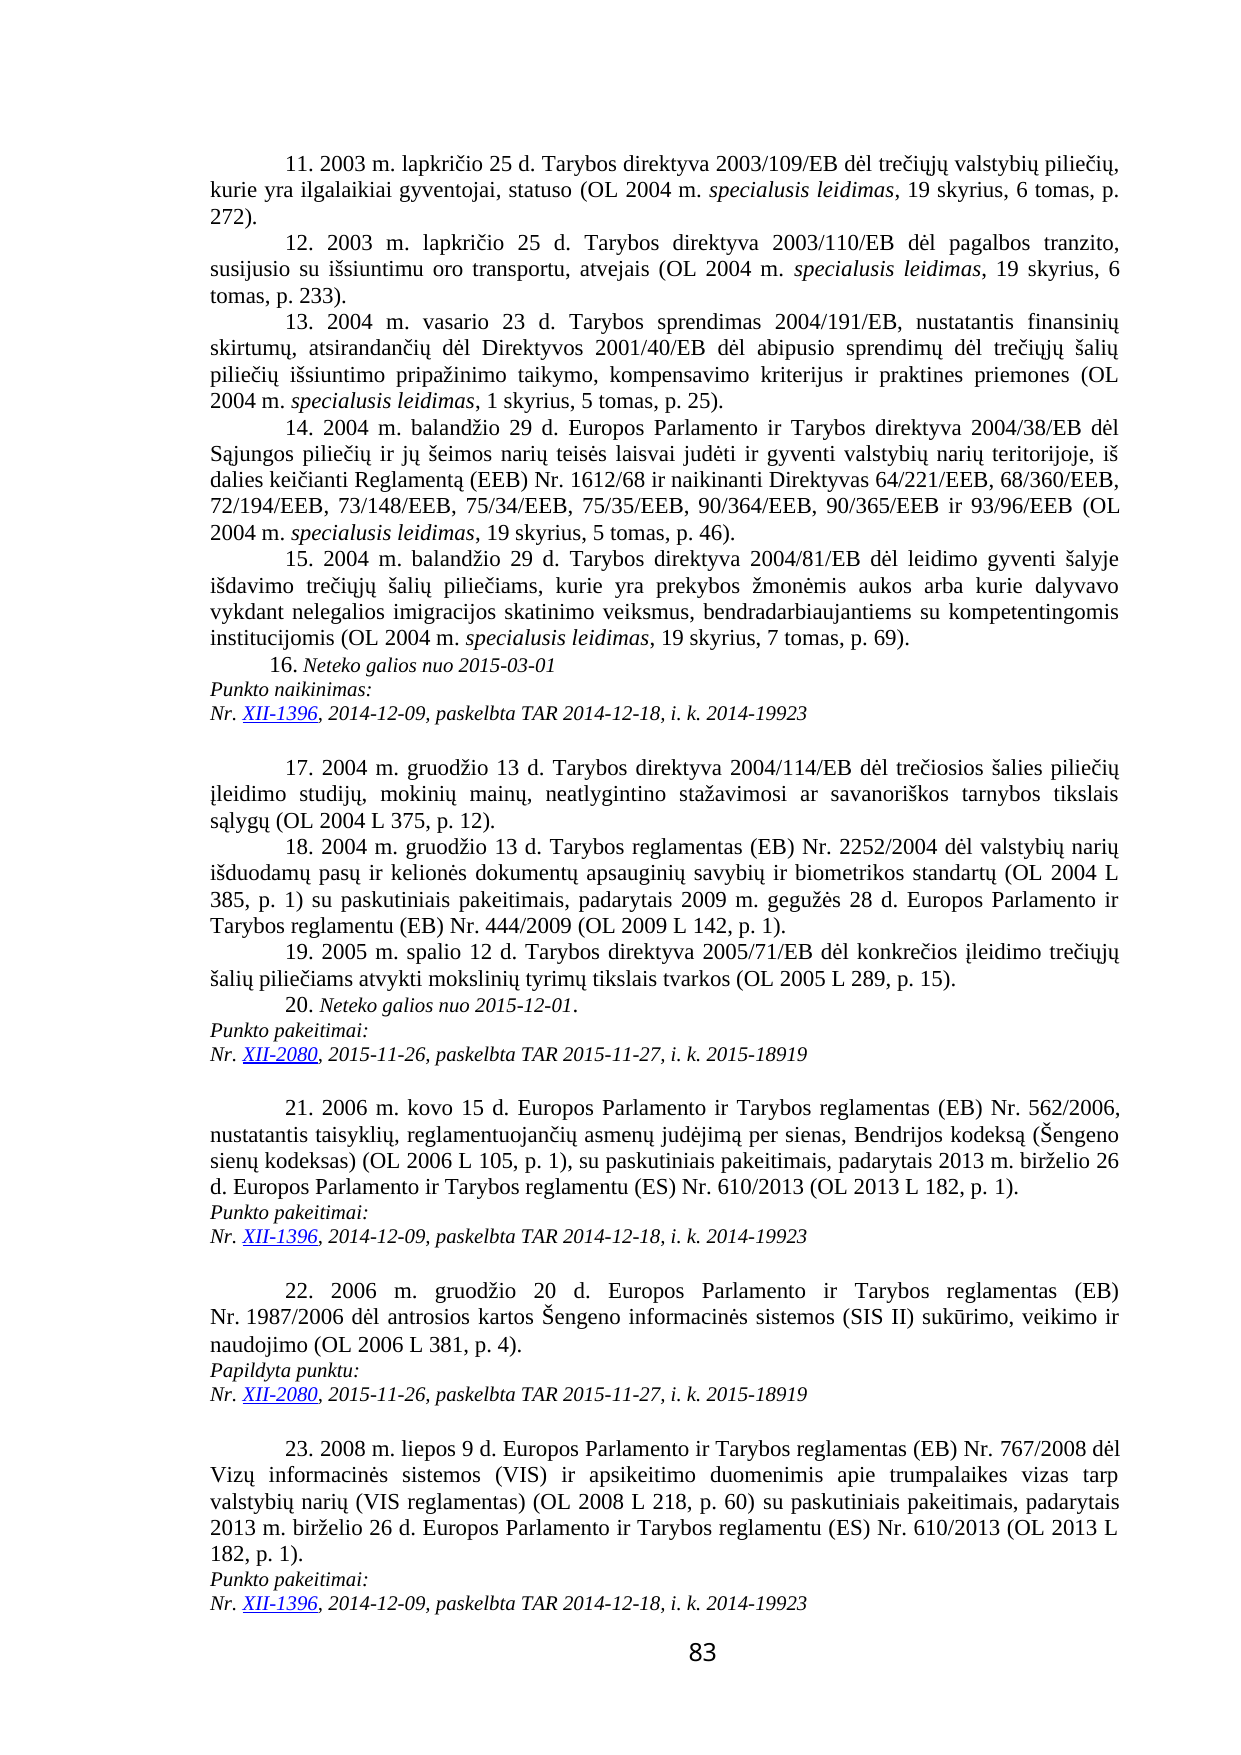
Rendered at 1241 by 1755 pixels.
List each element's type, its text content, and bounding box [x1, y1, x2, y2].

text Nr. XII-1396, 2014-12-09, paskelbta TAR 2014-12-18, i. k. 2014-19923 [210, 1591, 1120, 1615]
text Punkto pakeitimai: [210, 1017, 1120, 1042]
text 16. Neteko galios nuo 2015-03-01 [210, 651, 1120, 677]
text 18. 2004 m. gruodžio 13 d. Tarybos reglamentas (EB) Nr. 2252/2004 dėl valstybių narių išduodamų pasų ir kelionės dokumentų apsauginių savybių ir biometrikos standartų (OL 2004 L 385, p. 1) su paskutiniais pakeitimais, padarytais 2009 m. gegužės 28 d. Europos Parlamento ir Tarybos reglamentu (EB) Nr. 444/2009 (OL 2009 L 142, p. 1). [210, 833, 1120, 938]
text Punkto pakeitimai: [210, 1567, 1120, 1591]
text 13. 2004 m. vasario 23 d. Tarybos sprendimas 2004/191/EB, nustatantis finansinių skirtumų, atsirandančių dėl Direktyvos 2001/40/EB dėl abipusio sprendimų dėl trečiųjų šalių piliečių išsiuntimo pripažinimo taikymo, kompensavimo kriterijus ir praktines priemones (OL 2004 m. specialusis leidimas, 1 skyrius, 5 tomas, p. 25). [210, 308, 1120, 413]
text 17. 2004 m. gruodžio 13 d. Tarybos direktyva 2004/114/EB dėl trečiosios šalies piliečių įleidimo studijų, mokinių mainų, neatlygintino stažavimosi ar savanoriškos tarnybos tikslais sąlygų (OL 2004 L 375, p. 12). [210, 754, 1120, 833]
text 22. 2006 m. gruodžio 20 d. Europos Parlamento ir Tarybos reglamentas (EB) Nr. 1987/2006 dėl antrosios kartos Šengeno informacinės sistemos (SIS II) sukūrimo, veikimo ir naudojimo (OL 2006 L 381, p. 4). [210, 1277, 1120, 1358]
text Punkto pakeitimai: [210, 1200, 1120, 1224]
text Nr. XII-2080, 2015-11-26, paskelbta TAR 2015-11-27, i. k. 2015-18919 [210, 1042, 1120, 1066]
text 23. 2008 m. liepos 9 d. Europos Parlamento ir Tarybos reglamentas (EB) Nr. 767/2008 dėl Vizų informacinės sistemos (VIS) ir apsikeitimo duomenimis apie trumpalaikes vizas tarp valstybių narių (VIS reglamentas) (OL 2008 L 218, p. 60) su paskutiniais pakeitimais, padarytais 2013 m. birželio 26 d. Europos Parlamento ir Tarybos reglamentu (ES) Nr. 610/2013 (OL 2013 L 182, p. 1). [210, 1435, 1120, 1567]
text 14. 2004 m. balandžio 29 d. Europos Parlamento ir Tarybos direktyva 2004/38/EB dėl Sąjungos piliečių ir jų šeimos narių teisės laisvai judėti ir gyventi valstybių narių teritorijoje, iš dalies keičianti Reglamentą (EEB) Nr. 1612/68 ir naikinanti Direktyvas 64/221/EEB, 68/360/EEB, 72/194/EEB, 73/148/EEB, 75/34/EEB, 75/35/EEB, 90/364/EEB, 90/365/EEB ir 93/96/EEB (OL 2004 m. specialusis leidimas, 19 skyrius, 5 tomas, p. 46). [210, 413, 1120, 545]
text 21. 2006 m. kovo 15 d. Europos Parlamento ir Tarybos reglamentas (EB) Nr. 562/2006, nustatantis taisyklių, reglamentuojančių asmenų judėjimą per sienas, Bendrijos kodeksą (Šengeno sienų kodeksas) (OL 2006 L 105, p. 1), su paskutiniais pakeitimais, padarytais 2013 m. birželio 26 d. Europos Parlamento ir Tarybos reglamentu (ES) Nr. 610/2013 (OL 2013 L 182, p. 1). [210, 1094, 1120, 1200]
text Papildyta punktu: [210, 1358, 1120, 1382]
text 15. 2004 m. balandžio 29 d. Tarybos direktyva 2004/81/EB dėl leidimo gyventi šalyje išdavimo trečiųjų šalių piliečiams, kurie yra prekybos žmonėmis aukos arba kurie dalyvavo vykdant nelegalios imigracijos skatinimo veiksmus, bendradarbiaujantiems su kompetentingomis institucijomis (OL 2004 m. specialusis leidimas, 19 skyrius, 7 tomas, p. 69). [210, 545, 1120, 651]
text Punkto naikinimas: [210, 677, 1120, 701]
text 11. 2003 m. lapkričio 25 d. Tarybos direktyva 2003/109/EB dėl trečiųjų valstybių piliečių, kurie yra ilgalaikiai gyventojai, statuso (OL 2004 m. specialusis leidimas, 19 skyrius, 6 tomas, p. 272). [210, 150, 1120, 229]
text Nr. XII-2080, 2015-11-26, paskelbta TAR 2015-11-27, i. k. 2015-18919 [210, 1382, 1120, 1406]
text Nr. XII-1396, 2014-12-09, paskelbta TAR 2014-12-18, i. k. 2014-19923 [210, 701, 1120, 725]
text 20. Neteko galios nuo 2015-12-01. [210, 991, 1120, 1017]
text 12. 2003 m. lapkričio 25 d. Tarybos direktyva 2003/110/EB dėl pagalbos tranzito, susijusio su išsiuntimu oro transportu, atvejais (OL 2004 m. specialusis leidimas, 19 skyrius, 6 tomas, p. 233). [210, 229, 1120, 308]
text 19. 2005 m. spalio 12 d. Tarybos direktyva 2005/71/EB dėl konkrečios įleidimo trečiųjų šalių piliečiams atvykti mokslinių tyrimų tikslais tvarkos (OL 2005 L 289, p. 15). [210, 938, 1120, 991]
text Nr. XII-1396, 2014-12-09, paskelbta TAR 2014-12-18, i. k. 2014-19923 [210, 1224, 1120, 1248]
